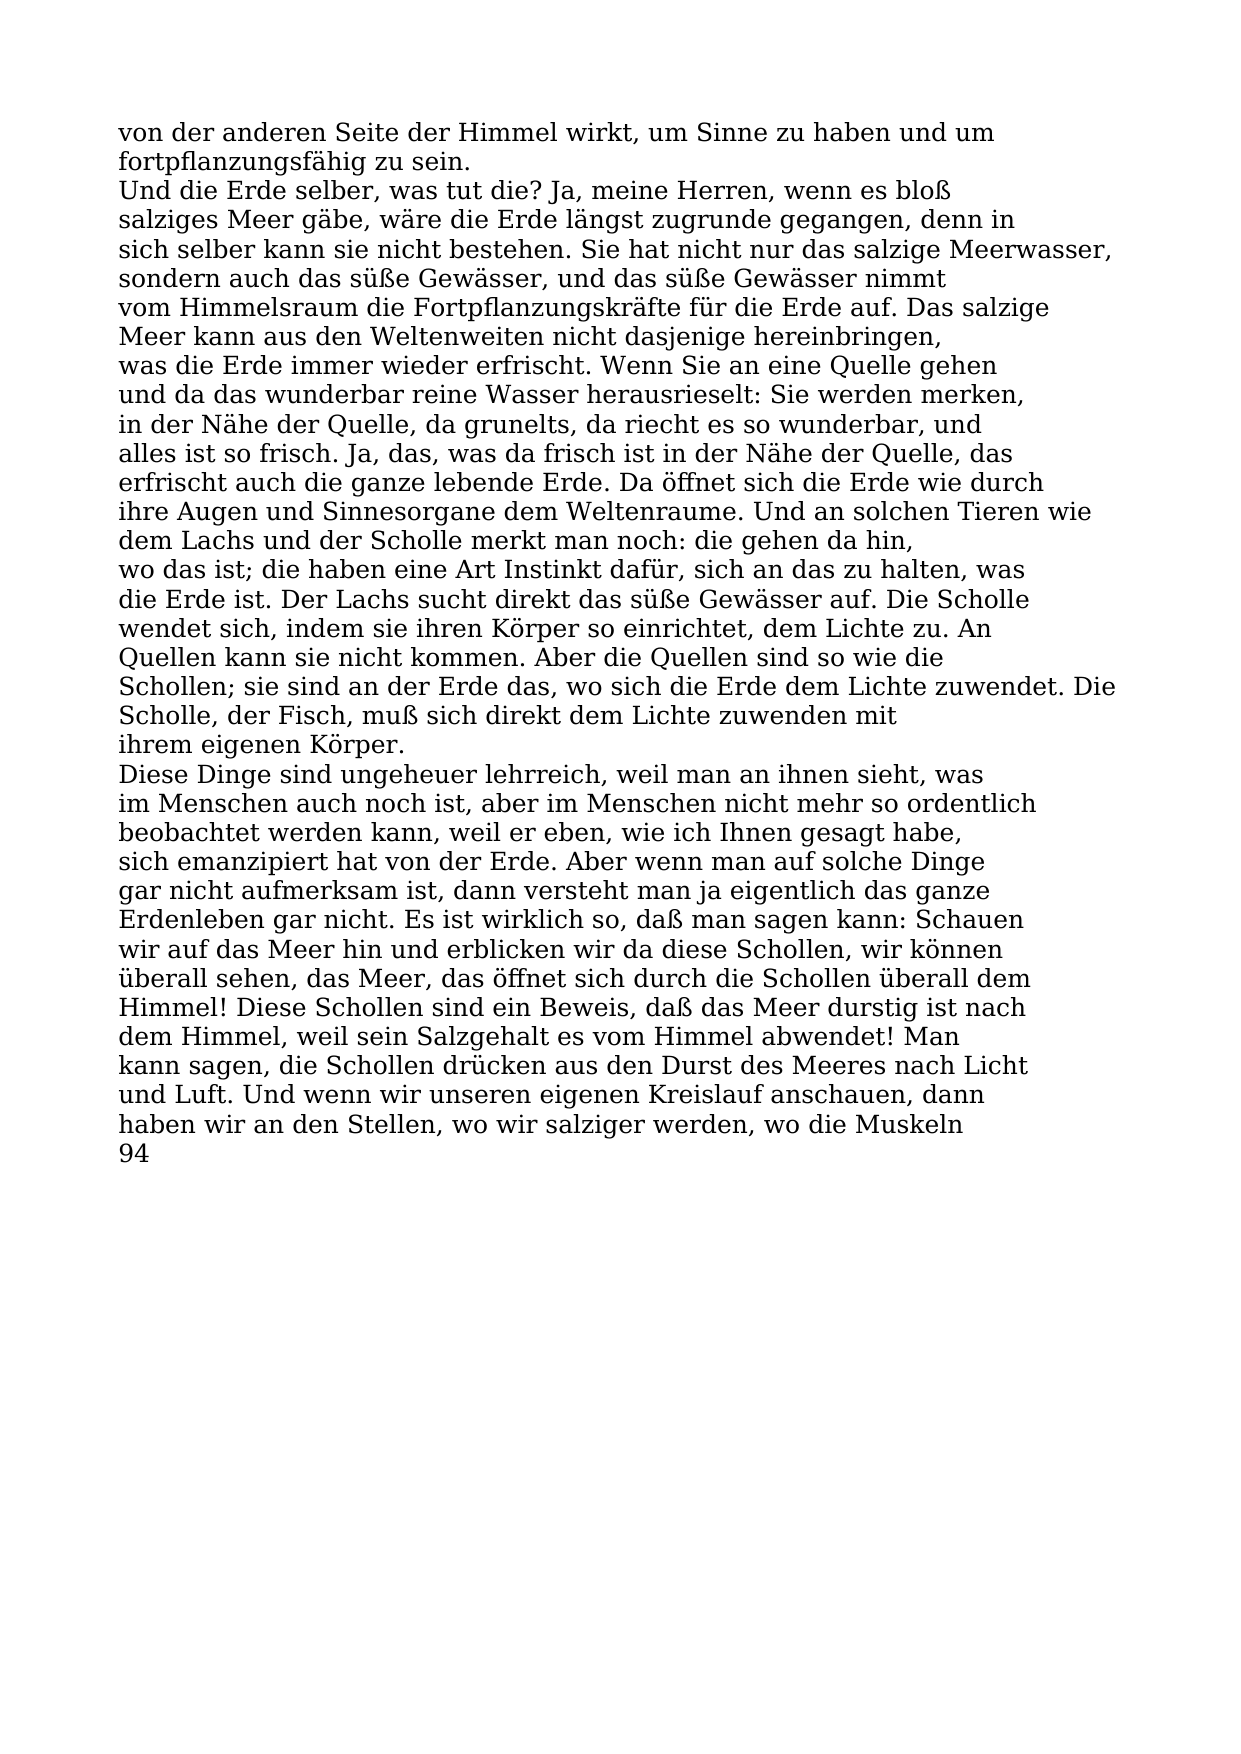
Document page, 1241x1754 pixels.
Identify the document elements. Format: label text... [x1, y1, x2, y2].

text sich selber kann sie nicht bestehen. Sie hat nicht nur das salzige Meerwasser, sondern auch das süße Gewässer, und das süße Gewässer nimmt [118, 235, 1122, 293]
text Diese Dinge sind ungeheuer lehrreich, weil man an ihnen sieht, was [118, 760, 1122, 789]
text von der anderen Seite der Himmel wirkt, um Sinne zu haben und um [118, 118, 1122, 147]
text wendet sich, indem sie ihren Körper so einrichtet, dem Lichte zu. An [118, 614, 1122, 643]
text in der Nähe der Quelle, da grunelts, da riecht es so wunderbar, und [118, 410, 1122, 439]
text Quellen kann sie nicht kommen. Aber die Quellen sind so wie die [118, 643, 1122, 672]
text 94 [118, 1139, 1122, 1168]
text fortpflanzungsfähig zu sein. [118, 147, 1122, 176]
text wir auf das Meer hin und erblicken wir da diese Schollen, wir können [118, 935, 1122, 964]
text alles ist so frisch. Ja, das, was da frisch ist in der Nähe der Quelle, das [118, 439, 1122, 468]
text wo das ist; die haben eine Art Instinkt dafür, sich an das zu halten, was [118, 556, 1122, 585]
text und da das wunderbar reine Wasser herausrieselt: Sie werden merken, [118, 381, 1122, 410]
text Erdenleben gar nicht. Es ist wirklich so, daß man sagen kann: Schauen [118, 906, 1122, 935]
text gar nicht aufmerksam ist, dann versteht man ja eigentlich das ganze [118, 876, 1122, 906]
text im Menschen auch noch ist, aber im Menschen nicht mehr so ordentlich beobachtet werden kann, weil er eben, wie ich Ihnen gesagt habe, [118, 789, 1122, 847]
text vom Himmelsraum die Fortpflanzungskräfte für die Erde auf. Das salzige Meer kann aus den Weltenweiten nicht dasjenige hereinbringen, [118, 293, 1122, 351]
text was die Erde immer wieder erfrischt. Wenn Sie an eine Quelle gehen [118, 351, 1122, 381]
text kann sagen, die Schollen drücken aus den Durst des Meeres nach Licht [118, 1051, 1122, 1081]
text Schollen; sie sind an der Erde das, wo sich die Erde dem Lichte zuwendet. Die Scholle, der Fisch, muß sich direkt dem Lichte zuwenden mit [118, 672, 1122, 731]
text ihre Augen und Sinnesorgane dem Weltenraume. Und an solchen Tieren wie dem Lachs und der Scholle merkt man noch: die gehen da hin, [118, 497, 1122, 556]
text salziges Meer gäbe, wäre die Erde längst zugrunde gegangen, denn in [118, 206, 1122, 235]
text ihrem eigenen Körper. [118, 731, 1122, 760]
text erfrischt auch die ganze lebende Erde. Da öffnet sich die Erde wie durch [118, 468, 1122, 497]
text Himmel! Diese Schollen sind ein Beweis, daß das Meer durstig ist nach [118, 993, 1122, 1022]
text dem Himmel, weil sein Salzgehalt es vom Himmel abwendet! Man [118, 1022, 1122, 1051]
text haben wir an den Stellen, wo wir salziger werden, wo die Muskeln [118, 1110, 1122, 1139]
text Und die Erde selber, was tut die? Ja, meine Herren, wenn es bloß [118, 176, 1122, 206]
text überall sehen, das Meer, das öffnet sich durch die Schollen überall dem [118, 964, 1122, 993]
text die Erde ist. Der Lachs sucht direkt das süße Gewässer auf. Die Scholle [118, 585, 1122, 614]
text und Luft. Und wenn wir unseren eigenen Kreislauf anschauen, dann [118, 1081, 1122, 1110]
text sich emanzipiert hat von der Erde. Aber wenn man auf solche Dinge [118, 847, 1122, 876]
